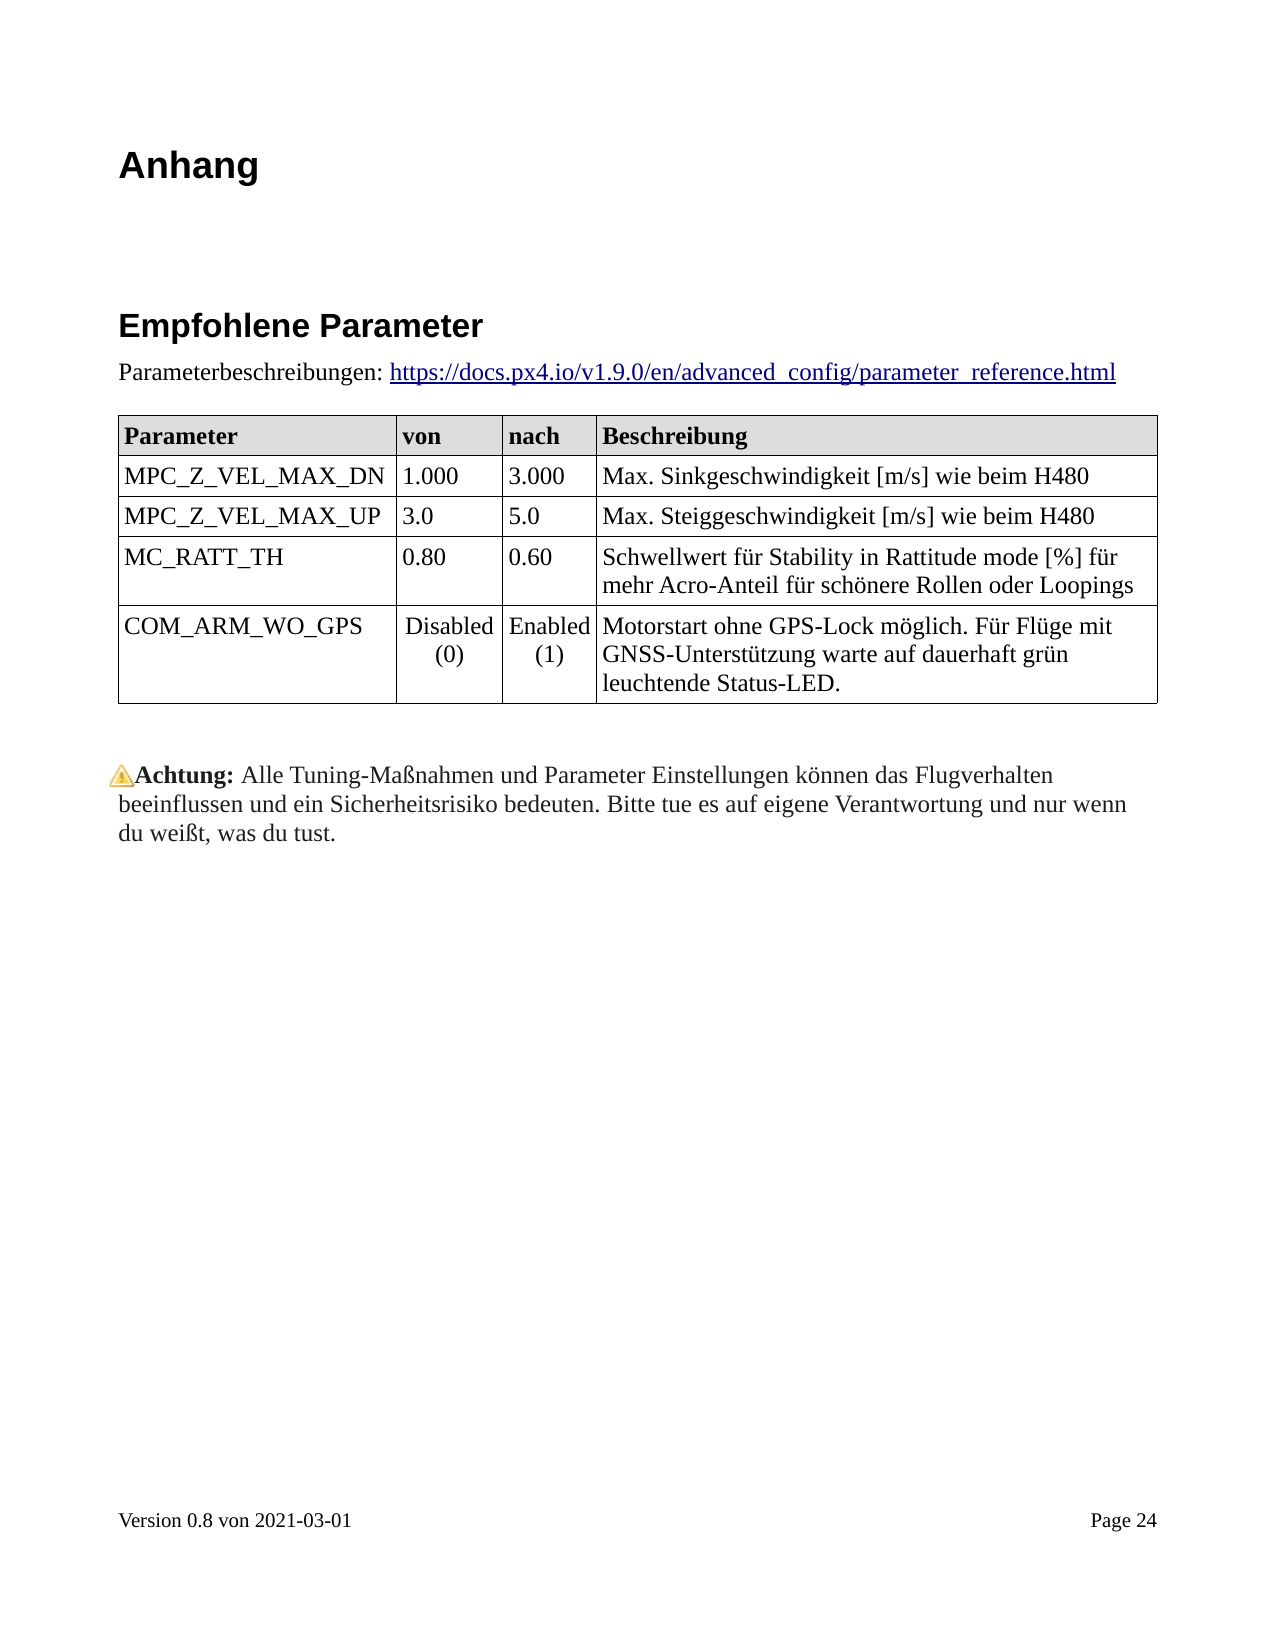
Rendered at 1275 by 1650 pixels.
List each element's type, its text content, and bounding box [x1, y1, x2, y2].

table_cell COM_ARM_WO_GPS [119, 606, 396, 703]
table_cell Disabled (0) [397, 606, 502, 703]
subtitle Anhang [118, 143, 1157, 187]
table_header von [397, 416, 502, 455]
table_cell 1.000 [397, 456, 502, 496]
table_cell MC_RATT_TH [119, 537, 396, 605]
table_cell Schwellwert für Stability in Rattitude mode [%] für mehr Acro-Anteil für schönere Rollen oder Loopings [597, 537, 1157, 605]
table_cell MPC_Z_VEL_MAX_UP [119, 497, 396, 536]
table_cell Max. Steiggeschwindigkeit [m/s] wie beim H480 [597, 497, 1157, 536]
picture [109, 763, 135, 789]
table_cell Enabled (1) [503, 606, 596, 703]
table_cell 3.0 [397, 497, 502, 536]
table_cell 3.000 [503, 456, 596, 496]
table_cell MPC_Z_VEL_MAX_DN [119, 456, 396, 496]
subtitle Empfohlene Parameter [118, 306, 1157, 345]
table_cell 0.80 [397, 537, 502, 605]
table_cell 5.0 [503, 497, 596, 536]
table_header nach [503, 416, 596, 455]
text Achtung: Alle Tuning-Maßnahmen und Parameter Einstellungen können das Flugverhalten beeinflussen und ein Sicherheitsrisiko bedeuten. Bitte tue es auf eigene Verantwortung und nur wenn du weißt, was du tust. [118, 760, 1157, 847]
text Parameterbeschreibungen: https://docs.px4.io/v1.9.0/en/advanced_config/parameter_reference.html [118, 357, 1157, 386]
table_cell Motorstart ohne GPS-Lock möglich. Für Flüge mit GNSS-Unterstützung warte auf dauerhaft grün leuchtende Status-LED. [597, 606, 1157, 703]
table_cell Max. Sinkgeschwindigkeit [m/s] wie beim H480 [597, 456, 1157, 496]
table_cell 0.60 [503, 537, 596, 605]
table_header Beschreibung [597, 416, 1157, 455]
table_header Parameter [119, 416, 396, 455]
